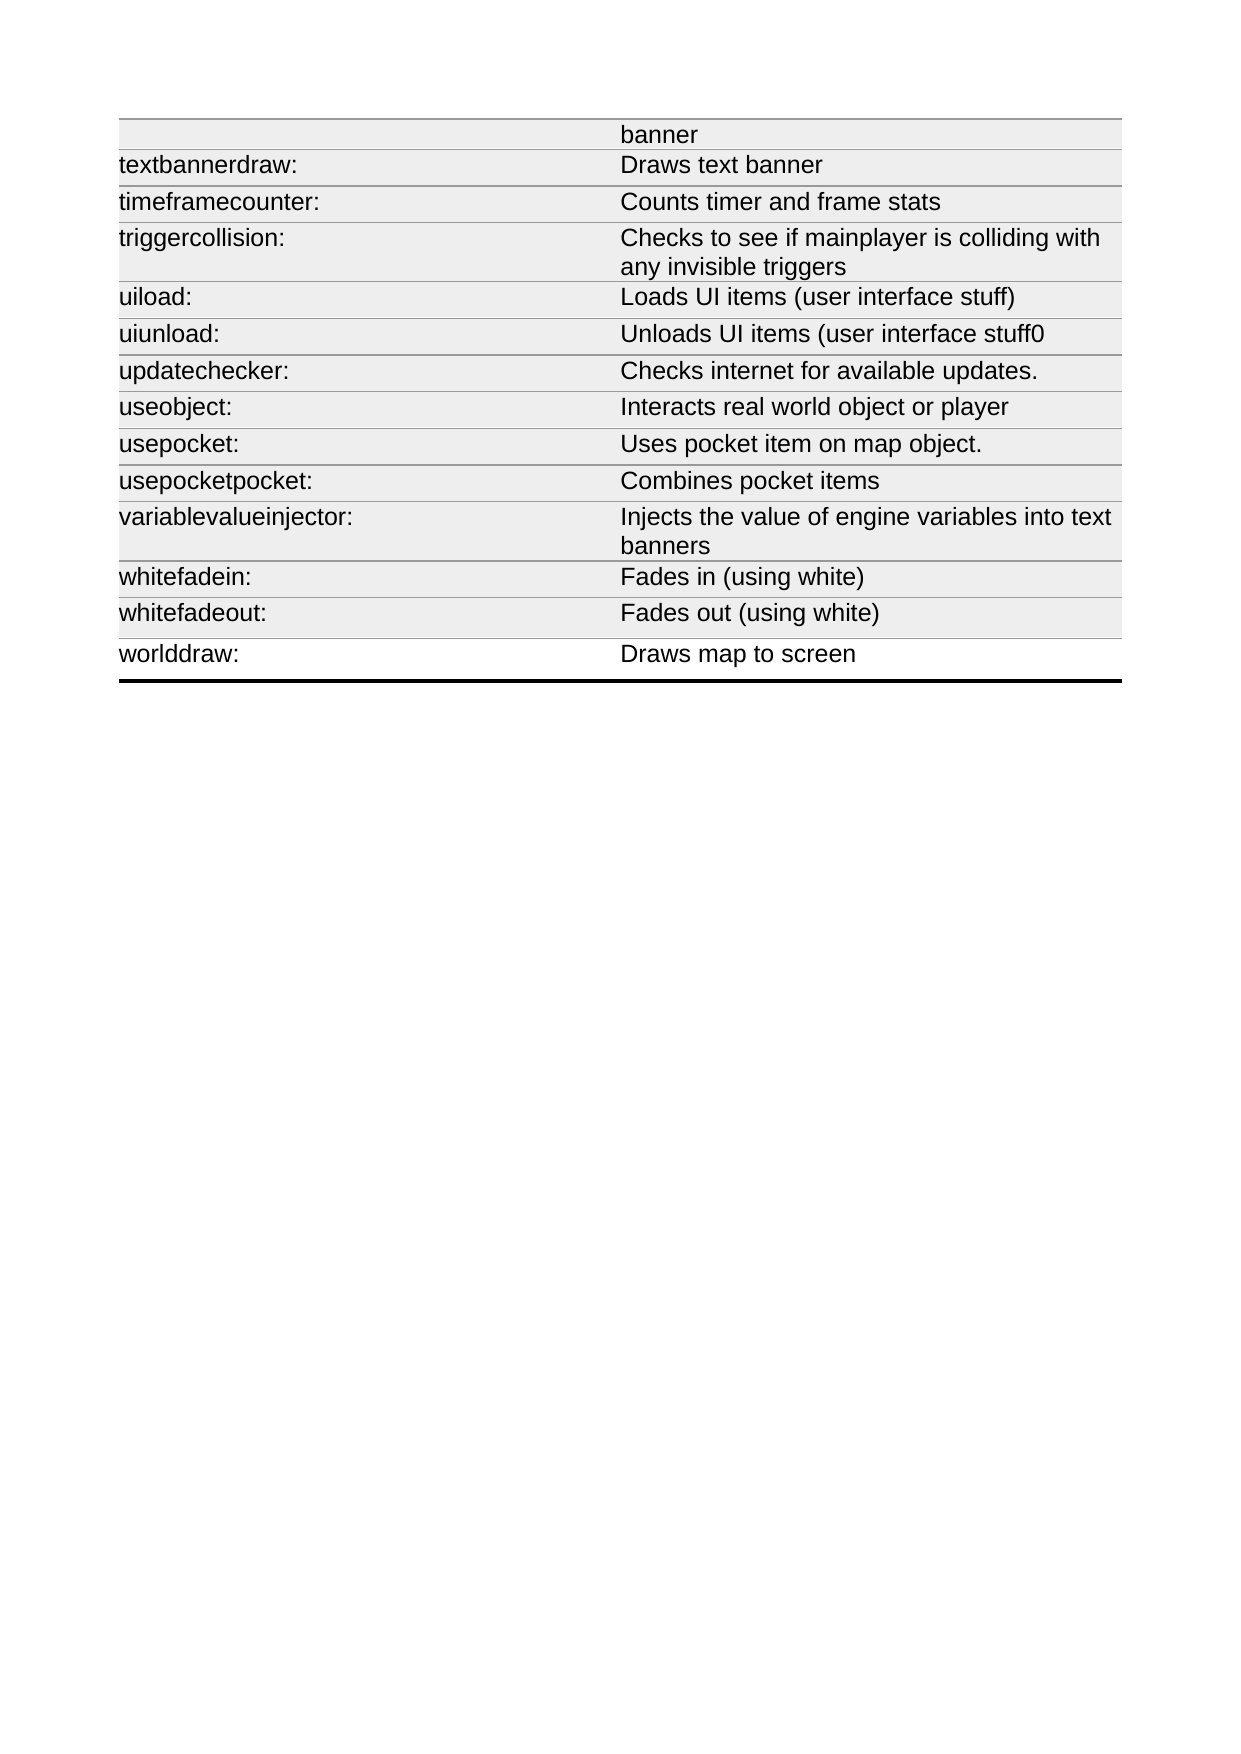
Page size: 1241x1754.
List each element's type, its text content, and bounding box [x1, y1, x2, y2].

table_cell worlddraw: [119, 639, 620, 678]
table_cell Draws text banner [620, 150, 1122, 185]
table_cell Checks internet for available updates. [620, 356, 1122, 391]
table_cell Fades out (using white) [620, 598, 1122, 637]
table_cell usepocket: [119, 429, 620, 464]
table_cell Unloads UI items (user interface stuff0 [620, 319, 1122, 354]
table_cell Fades in (using white) [620, 562, 1122, 597]
table_cell Injects the value of engine variables into text banners [620, 502, 1122, 560]
table_cell triggercollision: [119, 223, 620, 281]
table_cell usepocketpocket: [119, 466, 620, 501]
table_cell useobject: [119, 392, 620, 427]
table_cell variablevalueinjector: [119, 502, 620, 560]
table_cell banner [620, 120, 1122, 148]
table_cell Checks to see if mainplayer is colliding with any invisible triggers [620, 223, 1122, 281]
table_cell whitefadeout: [119, 598, 620, 637]
table_cell Counts timer and frame stats [620, 187, 1122, 222]
table_cell uiunload: [119, 319, 620, 354]
table_cell Uses pocket item on map object. [620, 429, 1122, 464]
table_cell Interacts real world object or player [620, 392, 1122, 427]
table_cell Draws map to screen [620, 639, 1122, 678]
table_cell uiload: [119, 282, 620, 317]
table_cell whitefadein: [119, 562, 620, 597]
table_cell textbannerdraw: [119, 150, 620, 185]
table_cell Combines pocket items [620, 466, 1122, 501]
table_cell [119, 120, 620, 148]
table_cell Loads UI items (user interface stuff) [620, 282, 1122, 317]
table_cell updatechecker: [119, 356, 620, 391]
table_cell timeframecounter: [119, 187, 620, 222]
